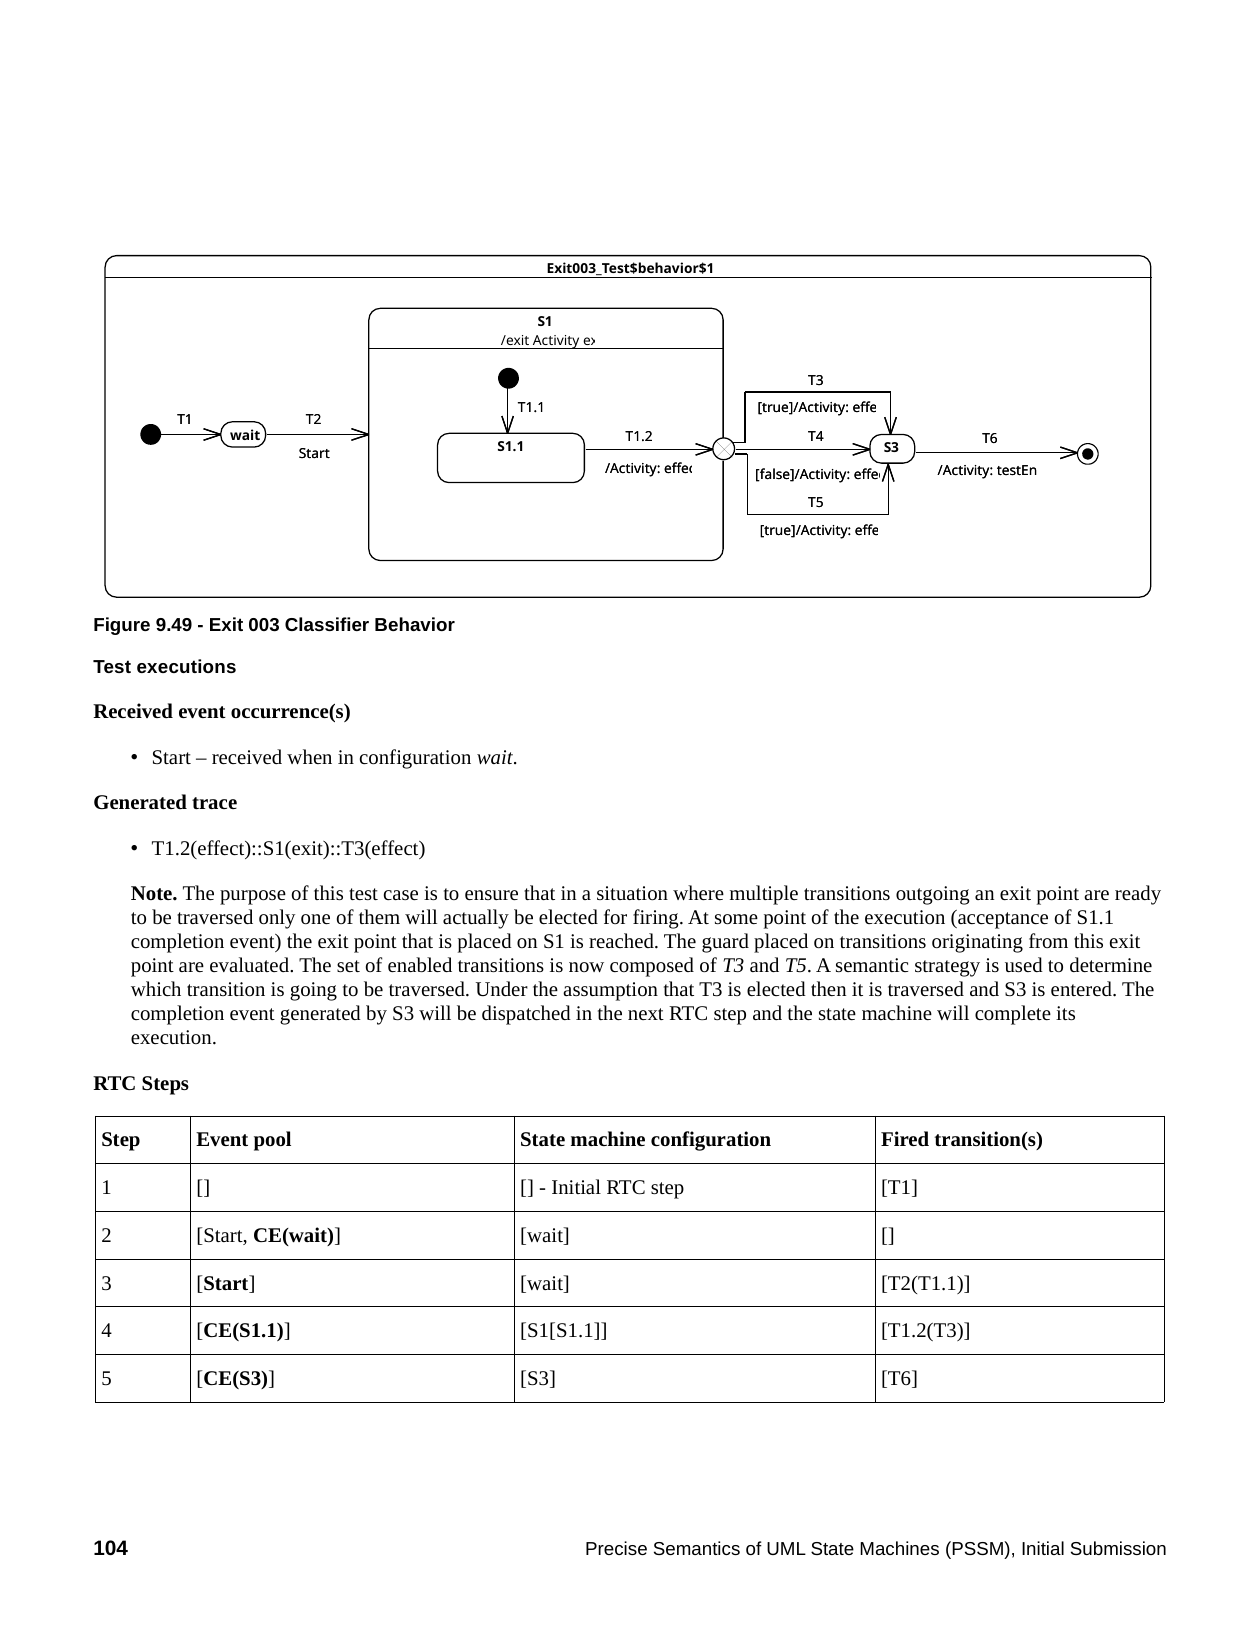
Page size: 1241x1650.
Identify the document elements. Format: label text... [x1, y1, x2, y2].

text Note. The purpose of this test case is to ensure that in a situation where multiple transitions outgoing an exit point are ready to be traversed only one of them will actually be elected for firing. At some point of the execution (acceptance of S1.1 completion event) the exit point that is placed on S1 is reached. The guard placed on transitions originating from this exit point are evaluated. The set of enabled transitions is now composed of T3 and T5. A semantic strategy is used to determine which transition is going to be traversed. Under the assumption that T3 is elected then it is traversed and S3 is entered. The completion event generated by S3 will be dispatched in the next RTC step and the state machine will complete its execution. [131, 881, 1164, 1049]
table_cell [T2(T1.1)] [876, 1260, 1164, 1306]
table_cell [wait] [515, 1212, 875, 1259]
table_cell [] - Initial RTC step [515, 1164, 875, 1211]
table_cell 5 [96, 1355, 190, 1402]
text RTC Steps [93, 1070, 1164, 1094]
text Figure 9.49 - Exit 003 Classifier Behavior [93, 243, 1164, 635]
table_header Step [96, 1117, 190, 1163]
table_cell [T1.2(T3)] [876, 1307, 1164, 1354]
list Start – received when in configuration wait. [131, 744, 1164, 769]
subtitle [93, 231, 1164, 243]
table_cell [] [876, 1212, 1164, 1259]
table_header State machine configuration [515, 1117, 875, 1163]
table_cell [Start] [191, 1260, 514, 1306]
table_cell [S1[S1.1]] [515, 1307, 875, 1354]
table_cell [T1] [876, 1164, 1164, 1211]
list T1.2(effect)::S1(exit)::T3(effect) [131, 835, 1164, 860]
table_cell [CE(S1.1)] [191, 1307, 514, 1354]
table_header Event pool [191, 1117, 514, 1163]
table_cell 1 [96, 1164, 190, 1211]
table_cell [] [191, 1164, 514, 1211]
table_cell 4 [96, 1307, 190, 1354]
table_cell [CE(S3)] [191, 1355, 514, 1402]
table_cell [T6] [876, 1355, 1164, 1402]
text Generated trace [93, 790, 1164, 814]
text Received event occurrence(s) [93, 699, 1164, 723]
table_cell [wait] [515, 1260, 875, 1306]
table_header Fired transition(s) [876, 1117, 1164, 1163]
table_cell 3 [96, 1260, 190, 1306]
table_cell [Start, CE(wait)] [191, 1212, 514, 1259]
subtitle Test executions [93, 635, 1164, 678]
table_cell 2 [96, 1212, 190, 1259]
table_cell [S3] [515, 1355, 875, 1402]
